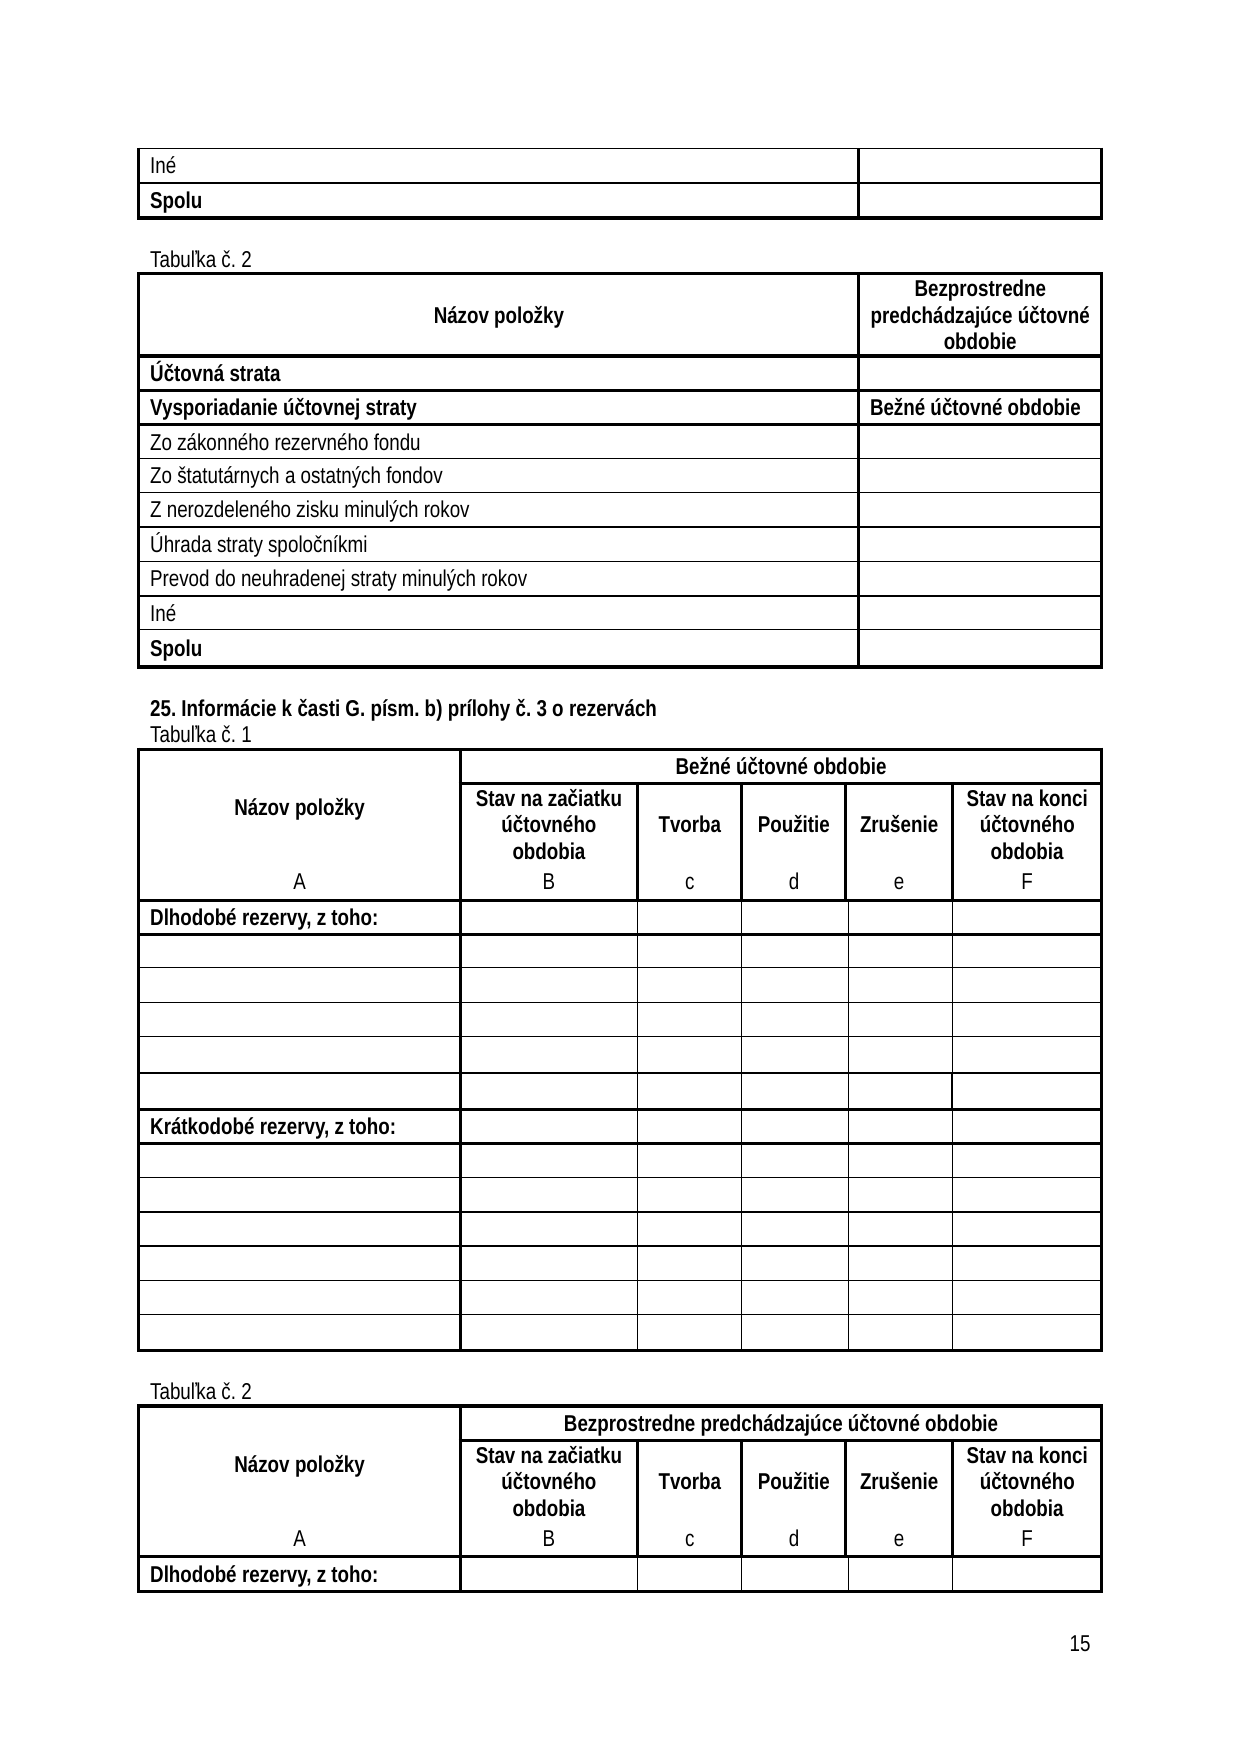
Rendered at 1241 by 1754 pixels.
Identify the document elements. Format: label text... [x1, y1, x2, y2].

table_cell [860, 426, 1100, 457]
table_cell [849, 902, 952, 933]
table_cell F [954, 864, 1100, 898]
table_cell [140, 1145, 459, 1177]
table_header Bezprostredne predchádzajúce účtovné obdobie [462, 1408, 1100, 1439]
table_cell Použitie [743, 785, 844, 864]
table_cell [140, 1213, 459, 1245]
table_cell [742, 1074, 848, 1108]
table_cell [140, 1074, 459, 1108]
table_cell Zo zákonného rezervného fondu [140, 426, 857, 457]
table_cell A [140, 864, 459, 898]
table_cell [462, 1281, 637, 1314]
table_cell [849, 1558, 952, 1589]
table_cell [462, 1111, 637, 1142]
table_cell [462, 1178, 637, 1211]
table_cell [953, 936, 1100, 967]
table_cell B [462, 864, 636, 898]
table_cell [742, 1111, 848, 1142]
table_cell [638, 1074, 741, 1108]
text Tabuľka č. 2 [150, 1378, 1090, 1404]
table_cell Iné [140, 149, 857, 182]
table_cell [953, 1315, 1100, 1348]
table_cell [742, 1281, 848, 1314]
table_cell [638, 968, 741, 1002]
table_cell [742, 1178, 848, 1211]
table_cell [849, 1145, 952, 1177]
table_cell [742, 1003, 848, 1036]
table_cell Spolu [140, 630, 857, 665]
table_cell [849, 1247, 952, 1280]
table_cell [849, 1178, 952, 1211]
table_header Názov položky [140, 1408, 459, 1521]
table_cell [140, 1281, 459, 1314]
table_cell Dlhodobé rezervy, z toho: [140, 902, 459, 933]
table_cell [849, 968, 952, 1002]
table_cell Z nerozdeleného zisku minulých rokov [140, 493, 857, 526]
table_cell [860, 597, 1100, 629]
table_cell [140, 1003, 459, 1036]
table_cell Zrušenie [847, 785, 951, 864]
table_cell [953, 1247, 1100, 1280]
table_cell [953, 1558, 1100, 1589]
table_cell Úhrada straty spoločníkmi [140, 528, 857, 561]
table_cell e [847, 1521, 951, 1555]
table_cell Stav na začiatku účtovného obdobia [462, 785, 636, 864]
table_cell [140, 968, 459, 1002]
table_cell Stav na konci účtovného obdobia [954, 1442, 1100, 1521]
table_cell [140, 1178, 459, 1211]
table_cell [462, 1037, 637, 1072]
table_cell Zrušenie [847, 1442, 951, 1521]
table_cell [462, 1247, 637, 1280]
table_cell [638, 1178, 741, 1211]
table_cell F [954, 1521, 1100, 1555]
table_cell e [847, 864, 951, 898]
table_cell [953, 902, 1100, 933]
table_cell [140, 1247, 459, 1280]
table_cell [462, 1074, 637, 1108]
table_cell [462, 902, 637, 933]
table_cell [140, 936, 459, 967]
table_cell Spolu [140, 184, 857, 216]
table_cell [742, 1247, 848, 1280]
table_cell [462, 968, 637, 1002]
table_cell [638, 1281, 741, 1314]
table_cell [638, 1247, 741, 1280]
table_cell [638, 902, 741, 933]
table_cell [742, 1558, 848, 1589]
title 25. Informácie k časti G. písm. b) prílohy č. 3 o rezervách [150, 695, 1090, 721]
table_cell [638, 1315, 741, 1348]
table_cell Účtovná strata [140, 358, 857, 389]
text Tabuľka č. 1 [150, 721, 1090, 747]
table_cell [462, 1213, 637, 1245]
table_cell Tvorba [639, 785, 740, 864]
table_cell [953, 1178, 1100, 1211]
table_cell Bežné účtovné obdobie [860, 392, 1100, 423]
table_cell [953, 1213, 1100, 1245]
table_cell A [140, 1521, 459, 1555]
table_cell [849, 1003, 952, 1036]
table_cell [849, 1213, 952, 1245]
table_cell [742, 936, 848, 967]
table_cell [860, 528, 1100, 561]
table_cell [638, 936, 741, 967]
table_cell [860, 562, 1100, 595]
table_cell [638, 1213, 741, 1245]
table_cell B [462, 1521, 636, 1555]
table_cell [638, 1558, 741, 1589]
table_cell d [743, 1521, 844, 1555]
table_cell Tvorba [639, 1442, 740, 1521]
table_cell [742, 1315, 848, 1348]
table_cell [849, 1074, 951, 1108]
table_cell [742, 902, 848, 933]
table_cell [462, 1558, 637, 1589]
table_cell [849, 1281, 952, 1314]
table_cell c [639, 1521, 740, 1555]
table_cell Prevod do neuhradenej straty minulých rokov [140, 562, 857, 595]
table_cell [638, 1037, 741, 1072]
table_cell Vysporiadanie účtovnej straty [140, 392, 857, 423]
table_cell Iné [140, 597, 857, 629]
table_cell Zo štatutárnych a ostatných fondov [140, 459, 857, 492]
text Tabuľka č. 2 [150, 246, 1090, 272]
table_cell [462, 1145, 637, 1177]
table_header Názov položky [140, 751, 459, 864]
table_cell [140, 1037, 459, 1072]
table_cell Stav na začiatku účtovného obdobia [462, 1442, 636, 1521]
table_cell [953, 1145, 1100, 1177]
table_cell [860, 358, 1100, 389]
table_header Bežné účtovné obdobie [462, 751, 1100, 782]
table_cell [742, 1213, 848, 1245]
table_cell c [639, 864, 740, 898]
table_cell [462, 936, 637, 967]
table_cell [849, 936, 952, 967]
table_cell [953, 1037, 1100, 1072]
table_cell [849, 1315, 952, 1348]
table_cell [849, 1111, 952, 1142]
table_cell [860, 149, 1100, 182]
table_header Názov položky [140, 275, 857, 354]
table_cell [953, 1074, 1100, 1108]
table_cell [953, 968, 1100, 1002]
table_cell [953, 1003, 1100, 1036]
table_cell [638, 1145, 741, 1177]
table_cell [742, 1145, 848, 1177]
table_cell [638, 1003, 741, 1036]
table_cell [462, 1315, 637, 1348]
table_cell Krátkodobé rezervy, z toho: [140, 1111, 459, 1142]
table_cell [849, 1037, 952, 1072]
table_cell [638, 1111, 741, 1142]
table_cell [140, 1315, 459, 1348]
table_cell [953, 1281, 1100, 1314]
table_cell [860, 493, 1100, 526]
table_cell Stav na konci účtovného obdobia [954, 785, 1100, 864]
table_cell [742, 1037, 848, 1072]
table_cell [860, 184, 1100, 216]
table_cell [462, 1003, 637, 1036]
table_cell [860, 630, 1100, 665]
table_cell Dlhodobé rezervy, z toho: [140, 1558, 459, 1589]
table_cell d [743, 864, 844, 898]
table_header Bezprostredne predchádzajúce účtovné obdobie [860, 275, 1100, 354]
table_cell [860, 459, 1100, 492]
table_cell [742, 968, 848, 1002]
table_cell Použitie [743, 1442, 844, 1521]
table_cell [953, 1111, 1100, 1142]
